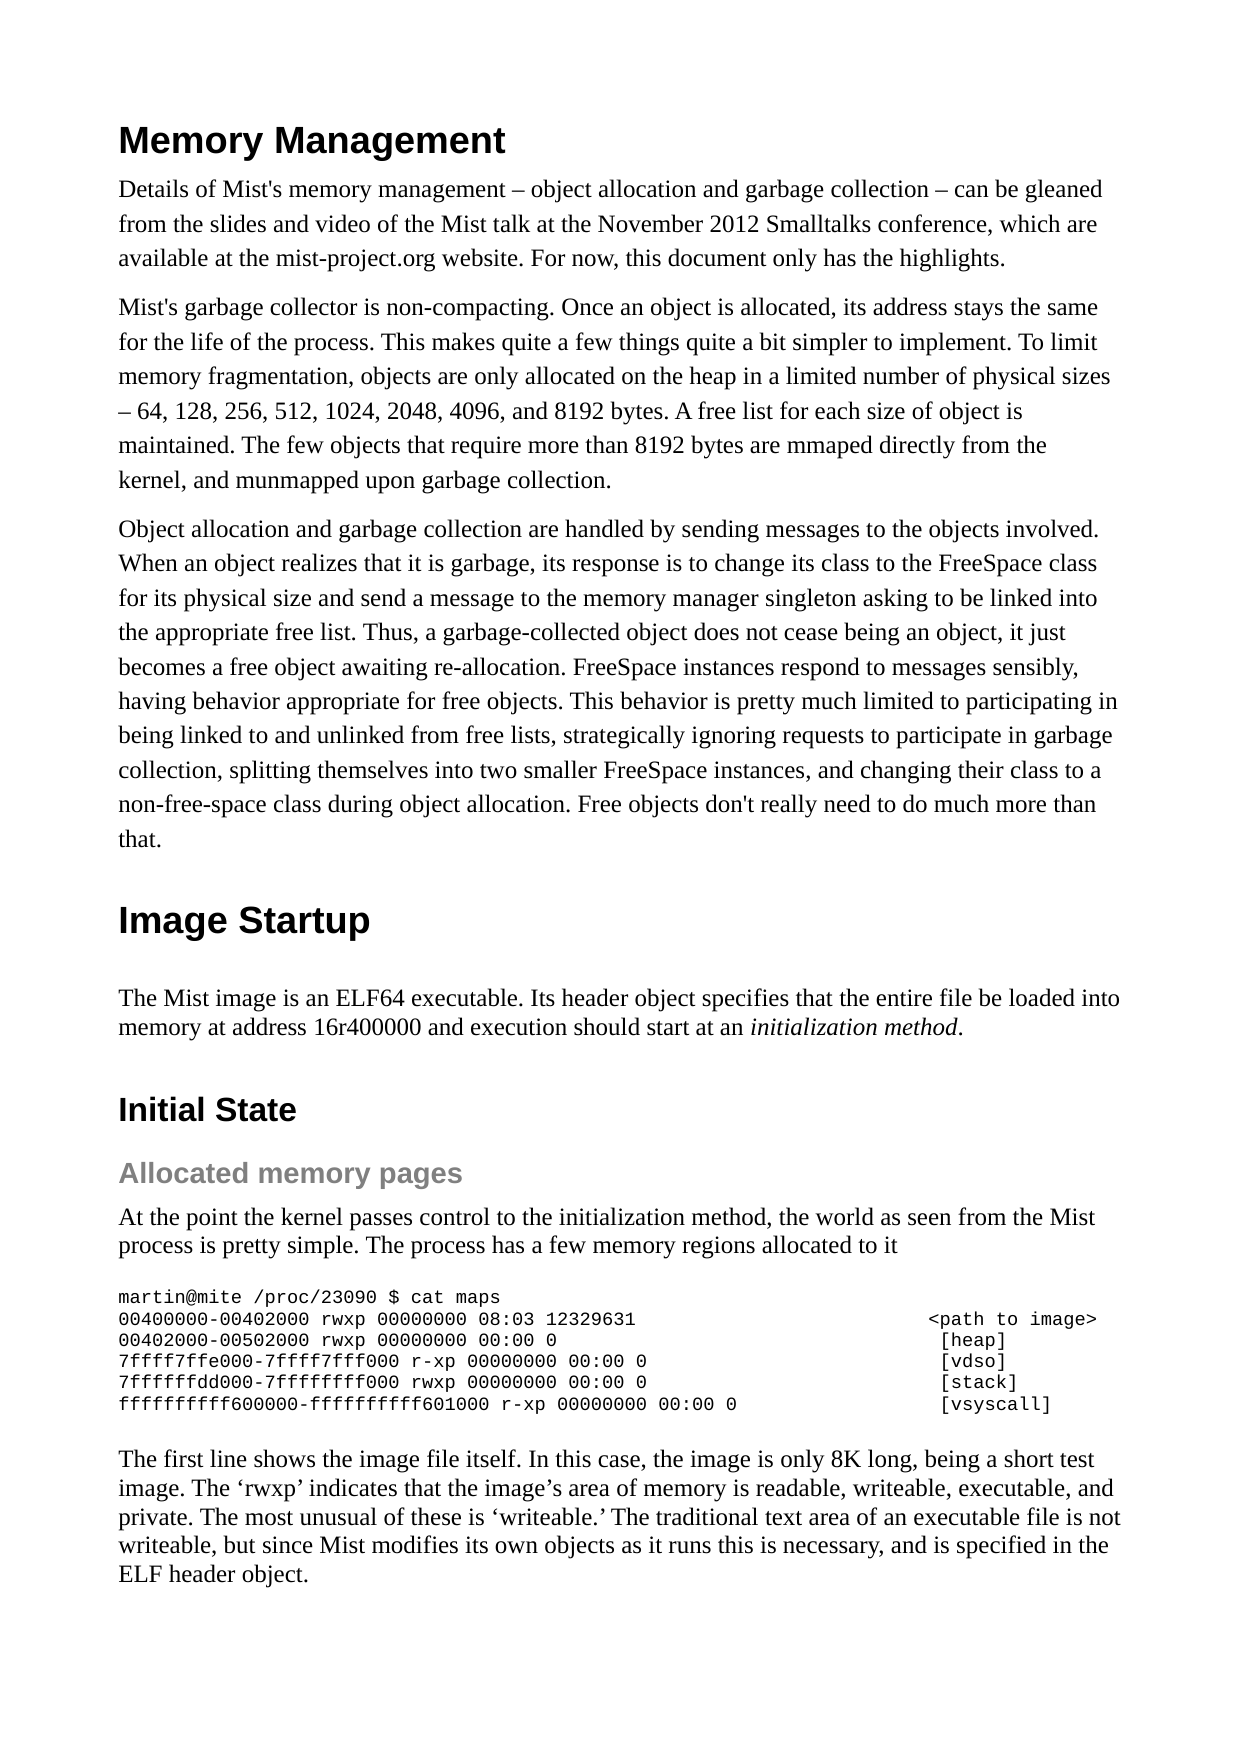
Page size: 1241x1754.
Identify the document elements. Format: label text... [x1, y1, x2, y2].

text 00402000-00502000 rwxp 00000000 00:00 0 [heap] [118, 1331, 1122, 1352]
text ffffffffff600000-ffffffffff601000 r-xp 00000000 00:00 0 [vsyscall] [118, 1394, 1122, 1416]
text The first line shows the image file itself. In this case, the image is only 8K long, being a short test image. The ‘rwxp’ indicates that the image’s area of memory is readable, writeable, executable, and private. The most unusual of these is ‘writeable.’ The traditional text area of an executable file is not writeable, but since Mist modifies its own objects as it runs this is necessary, and is specified in the ELF header object. [118, 1444, 1122, 1588]
text Mist's garbage collector is non-compacting. Once an object is allocated, its address stays the same for the life of the process. This makes quite a few things quite a bit simpler to implement. To limit memory fragmentation, objects are only allocated on the heap in a limited number of physical sizes – 64, 128, 256, 512, 1024, 2048, 4096, and 8192 bytes. A free list for each size of object is maintained. The few objects that require more than 8192 bytes are mmaped directly from the kernel, and munmapped upon garbage collection. [118, 292, 1122, 493]
subtitle Image Startup [118, 898, 1122, 942]
text 7ffffffdd000-7ffffffff000 rwxp 00000000 00:00 0 [stack] [118, 1373, 1122, 1394]
text Object allocation and garbage collection are handled by sending messages to the objects involved. When an object realizes that it is garbage, its response is to change its class to the FreeSpace class for its physical size and send a message to the memory manager singleton asking to be linked into the appropriate free list. Thus, a garbage-collected object does not cease being an object, it just becomes a free object awaiting re-allocation. FreeSpace instances respond to messages sensibly, having behavior appropriate for free objects. This behavior is pretty much limited to participating in being linked to and unlinked from free lists, strategically ignoring requests to participate in garbage collection, splitting themselves into two smaller FreeSpace instances, and changing their class to a non-free-space class during object allocation. Free objects don't really need to do much more than that. [118, 514, 1122, 853]
text 7ffff7ffe000-7ffff7fff000 r-xp 00000000 00:00 0 [vdso] [118, 1352, 1122, 1373]
text The Mist image is an ELF64 executable. Its header object specifies that the entire file be loaded into memory at address 16r400000 and execution should start at an initialization method. [118, 983, 1122, 1041]
subtitle Memory Management [118, 118, 1122, 162]
text Details of Mist's memory management – object allocation and garbage collection – can be gleaned from the slides and video of the Mist talk at the November 2012 Smalltalks conference, which are available at the mist-project.org website. For now, this document only has the highlights. [118, 174, 1122, 272]
text 00400000-00402000 rwxp 00000000 08:03 12329631 <path to image> [118, 1309, 1122, 1331]
text At the point the kernel passes control to the initialization method, the world as seen from the Mist process is pretty simple. The process has a few memory regions allocated to it [118, 1202, 1122, 1259]
subtitle Allocated memory pages [118, 1156, 1122, 1189]
text martin@mite /proc/23090 $ cat maps [118, 1288, 1122, 1309]
subtitle Initial State [118, 1090, 1122, 1129]
